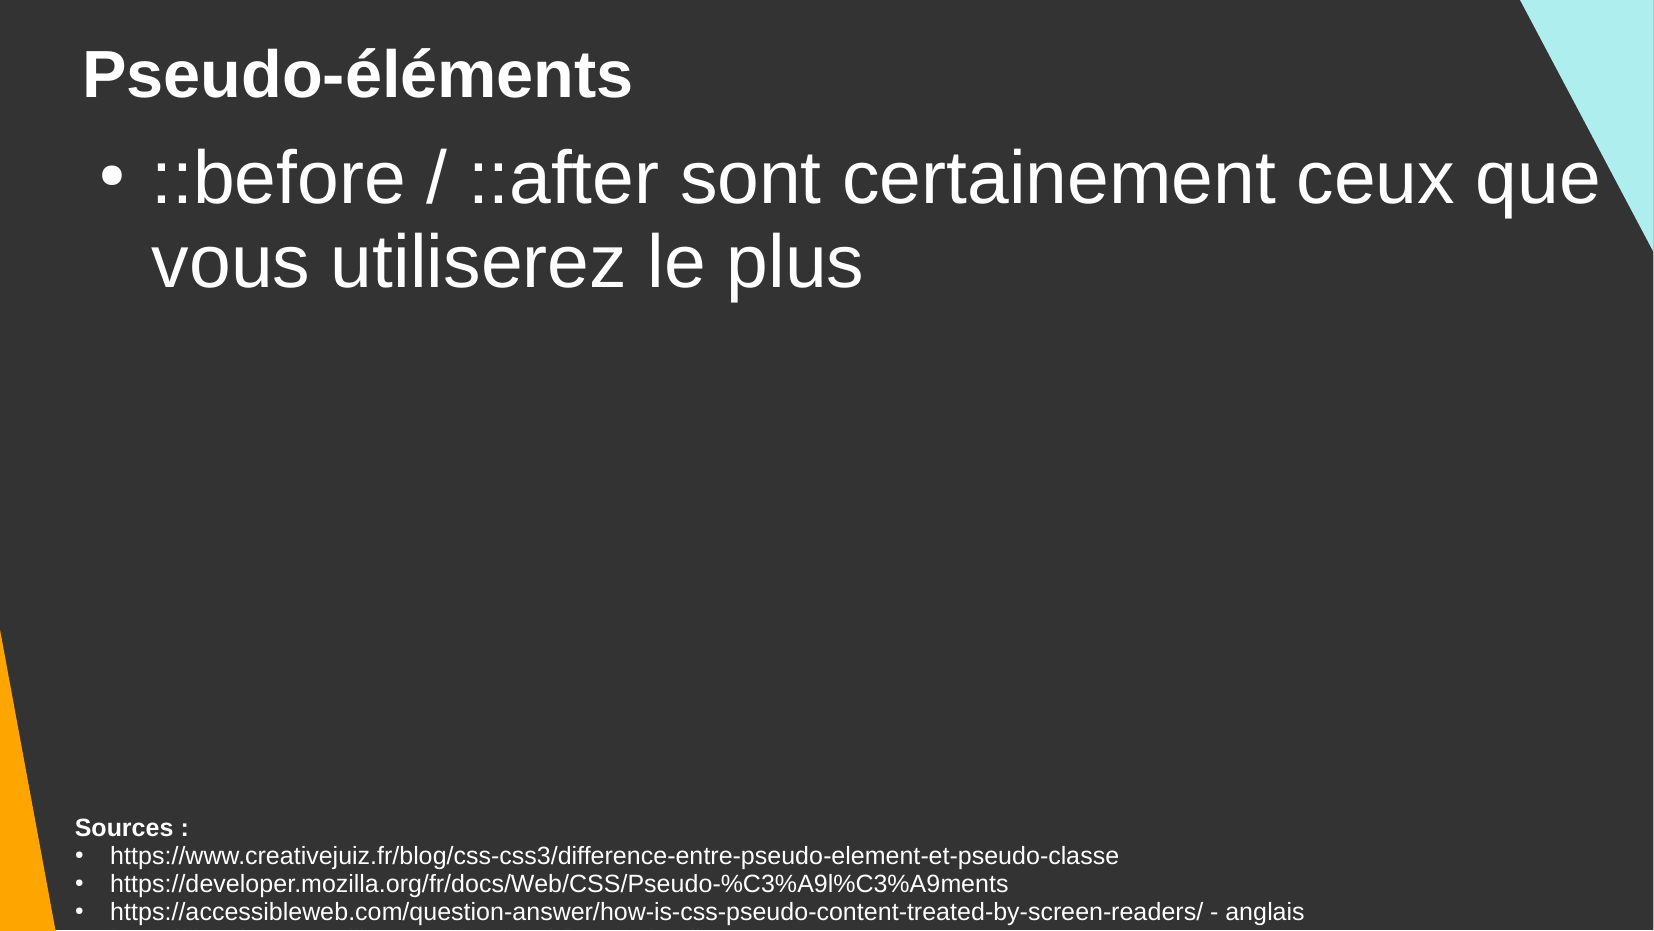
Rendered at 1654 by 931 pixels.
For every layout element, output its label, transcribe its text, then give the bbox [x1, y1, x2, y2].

title Pseudo-éléments [82, 37, 1571, 114]
text_box Sources : https://www.creativejuiz.fr/blog/css-css3/difference-entre-pseudo-element-et-pseudo-classe https://developer.mozilla.org/fr/docs/Web/CSS/Pseudo-%C3%A9l%C3%A9ments https://accessibleweb.com/question-answer/how-is-css-pseudo-content-treated-by-screen-readers/ - anglais https://developer.mozilla.org/fr/docs/Web/CSS/::first-line [60, 806, 1546, 931]
list ::before / ::after sont certainement ceux que vous utiliserez le plus [80, 135, 1605, 331]
text_box [1520, 0, 1654, 254]
text_box [0, 629, 56, 931]
